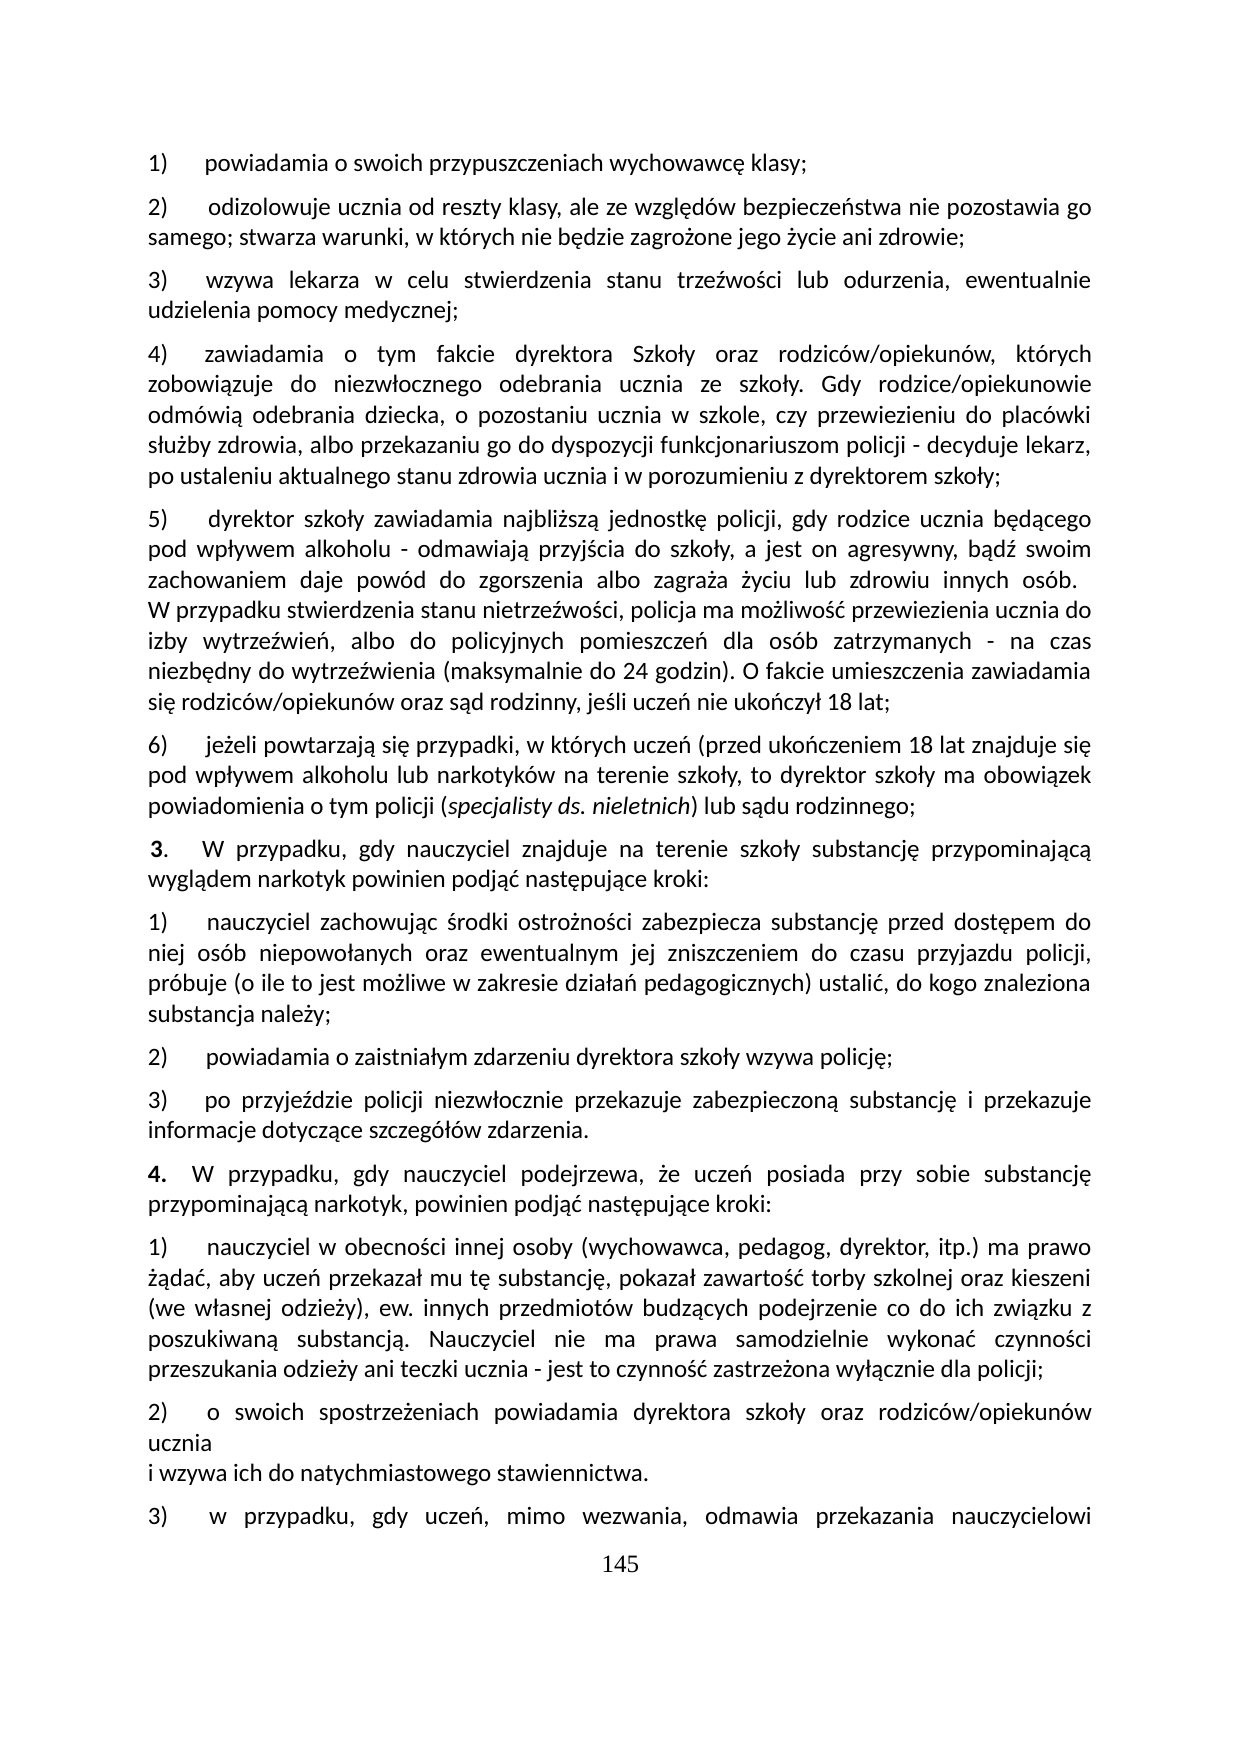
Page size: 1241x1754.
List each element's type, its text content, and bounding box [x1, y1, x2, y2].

text 1) nauczyciel zachowując środki ostrożności zabezpiecza substancję przed dostępem do niej osób niepowołanych oraz ewentualnym jej zniszczeniem do czasu przyjazdu policji, próbuje (o ile to jest możliwe w zakresie działań pedagogicznych) ustalić, do kogo znaleziona substancja należy; [148, 907, 1093, 1029]
text 5) dyrektor szkoły zawiadamia najbliższą jednostkę policji, gdy rodzice ucznia będącego pod wpływem alkoholu - odmawiają przyjścia do szkoły, a jest on agresywny, bądź swoim zachowaniem daje powód do zgorszenia albo zagraża życiu lub zdrowiu innych osób. W przypadku stwierdzenia stanu nietrzeźwości, policja ma możliwość przewiezienia ucznia do izby wytrzeźwień, albo do policyjnych pomieszczeń dla osób zatrzymanych - na czas niezbędny do wytrzeźwienia (maksymalnie do 24 godzin). O fakcie umieszczenia zawiadamia się rodziców/opiekunów oraz sąd rodzinny, jeśli uczeń nie ukończył 18 lat; [148, 503, 1093, 716]
text 3) po przyjeździe policji niezwłocznie przekazuje zabezpieczoną substancję i przekazuje informacje dotyczące szczegółów zdarzenia. [148, 1084, 1093, 1145]
text 3) w przypadku, gdy uczeń, mimo wezwania, odmawia przekazania nauczycielowi [148, 1500, 1093, 1531]
text 1) nauczyciel w obecności innej osoby (wychowawca, pedagog, dyrektor, itp.) ma prawo żądać, aby uczeń przekazał mu tę substancję, pokazał zawartość torby szkolnej oraz kieszeni (we własnej odzieży), ew. innych przedmiotów budzących podejrzenie co do ich związku z poszukiwaną substancją. Nauczyciel nie ma prawa samodzielnie wykonać czynności przeszukania odzieży ani teczki ucznia - jest to czynność zastrzeżona wyłącznie dla policji; [148, 1231, 1093, 1384]
text 3. W przypadku, gdy nauczyciel znajduje na terenie szkoły substancję przypominającą wyglądem narkotyk powinien podjąć następujące kroki: [148, 833, 1093, 894]
text 4) zawiadamia o tym fakcie dyrektora Szkoły oraz rodziców/opiekunów, których zobowiązuje do niezwłocznego odebrania ucznia ze szkoły. Gdy rodzice/opiekunowie odmówią odebrania dziecka, o pozostaniu ucznia w szkole, czy przewiezieniu do placówki służby zdrowia, albo przekazaniu go do dyspozycji funkcjonariuszom policji - decyduje lekarz, po ustaleniu aktualnego stanu zdrowia ucznia i w porozumieniu z dyrektorem szkoły; [148, 338, 1093, 490]
text 4. W przypadku, gdy nauczyciel podejrzewa, że uczeń posiada przy sobie substancję przypominającą narkotyk, powinien podjąć następujące kroki: [148, 1158, 1093, 1219]
text 6) jeżeli powtarzają się przypadki, w których uczeń (przed ukończeniem 18 lat znajduje się pod wpływem alkoholu lub narkotyków na terenie szkoły, to dyrektor szkoły ma obowiązek powiadomienia o tym policji (specjalisty ds. nieletnich) lub sądu rodzinnego; [148, 729, 1093, 821]
text 2) powiadamia o zaistniałym zdarzeniu dyrektora szkoły wzywa policję; [148, 1041, 1093, 1072]
text 1) powiadamia o swoich przypuszczeniach wychowawcę klasy; [148, 148, 1093, 178]
text 2) o swoich spostrzeżeniach powiadamia dyrektora szkoły oraz rodziców/opiekunów ucznia i wzywa ich do natychmiastowego stawiennictwa. [148, 1396, 1093, 1488]
text 3) wzywa lekarza w celu stwierdzenia stanu trzeźwości lub odurzenia, ewentualnie udzielenia pomocy medycznej; [148, 264, 1093, 325]
text 2) odizolowuje ucznia od reszty klasy, ale ze względów bezpieczeństwa nie pozostawia go samego; stwarza warunki, w których nie będzie zagrożone jego życie ani zdrowie; [148, 191, 1093, 252]
